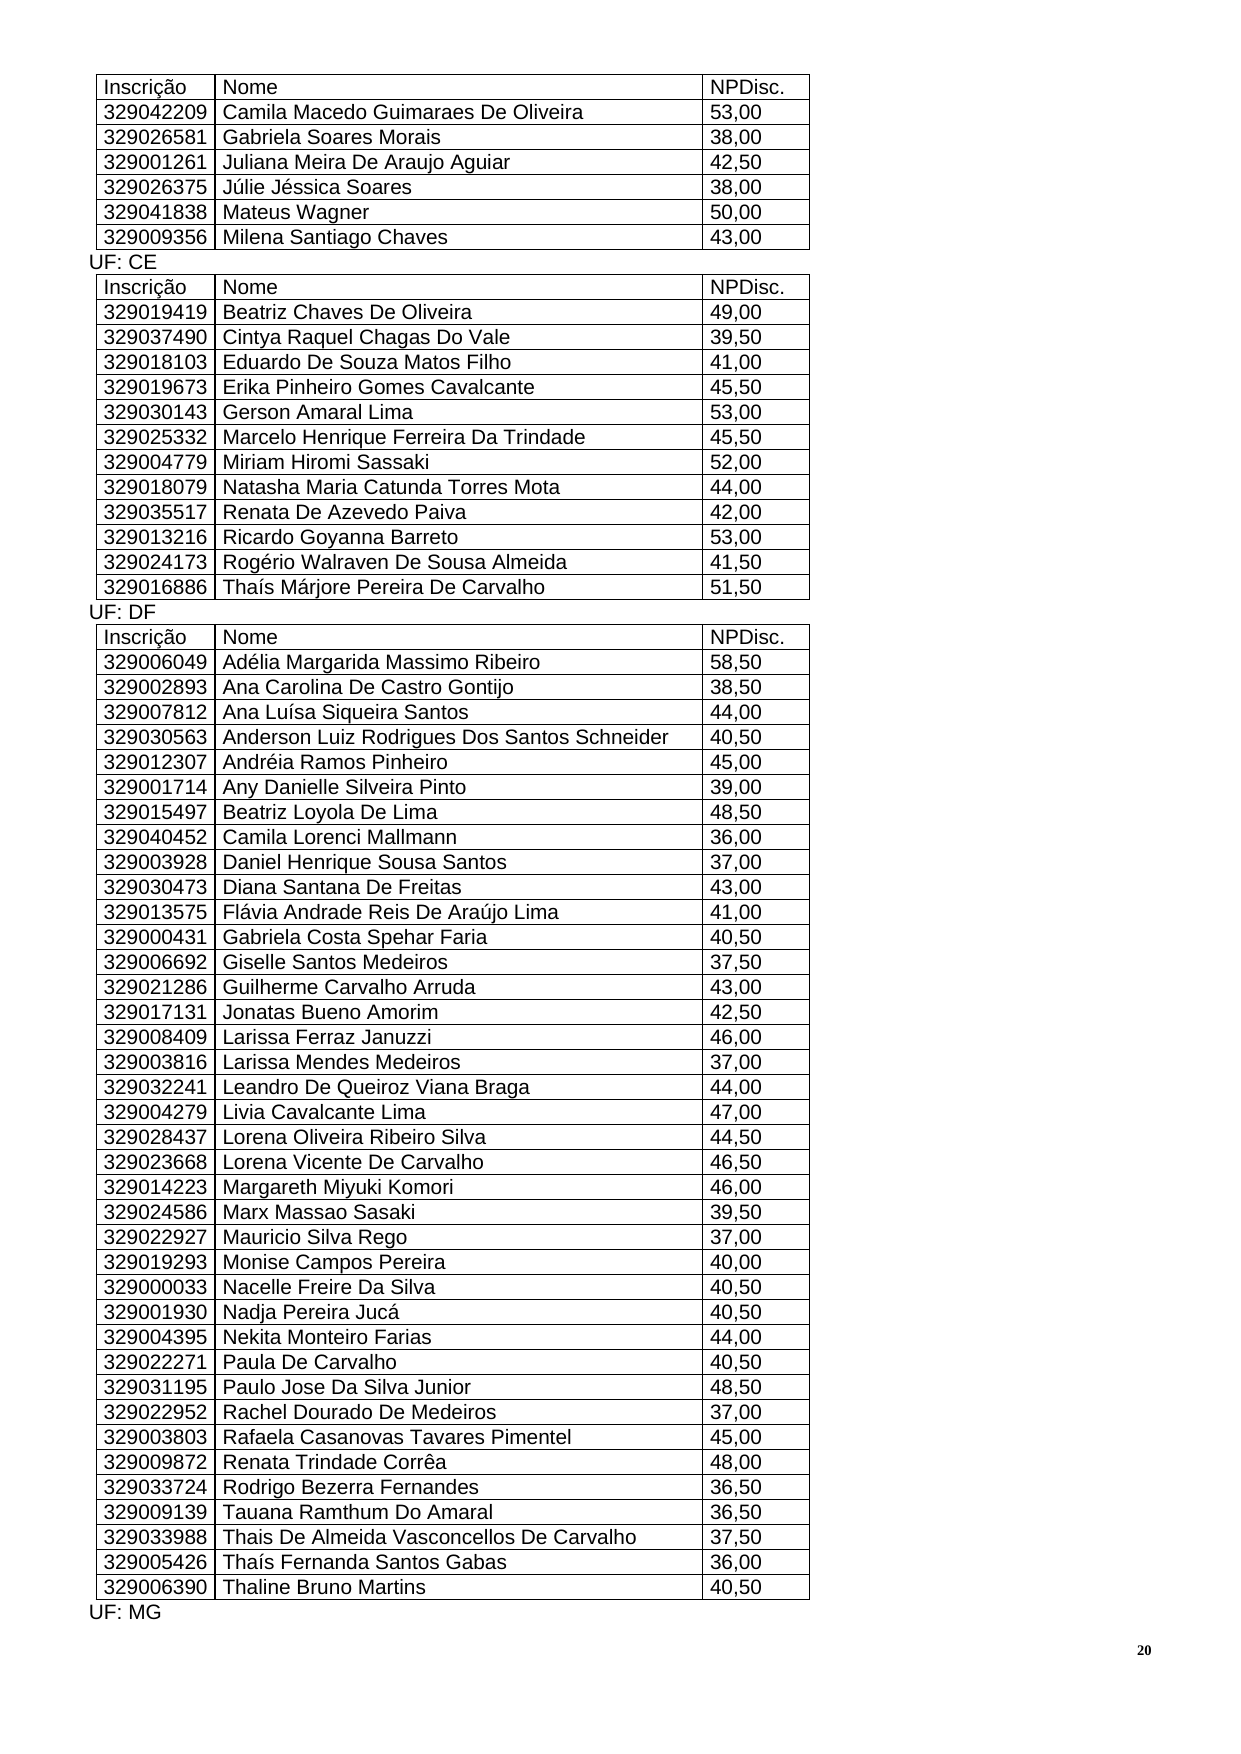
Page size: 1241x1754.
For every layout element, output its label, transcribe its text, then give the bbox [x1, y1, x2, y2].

table_cell 44,00 [703, 1075, 809, 1099]
table_cell Nacelle Freire Da Silva [216, 1275, 702, 1299]
table_cell Camila Lorenci Mallmann [216, 825, 702, 849]
table_cell Larissa Ferraz Januzzi [216, 1025, 702, 1049]
table_cell Mateus Wagner [216, 200, 702, 224]
table_cell Andréia Ramos Pinheiro [216, 750, 702, 774]
table_cell Rogério Walraven De Sousa Almeida [216, 550, 702, 574]
table_cell 47,00 [703, 1100, 809, 1124]
table_cell Ana Carolina De Castro Gontijo [216, 675, 702, 699]
table_cell Anderson Luiz Rodrigues Dos Santos Schneider [216, 725, 702, 749]
table_cell 329006049 [97, 650, 214, 674]
table_cell 329008409 [97, 1025, 214, 1049]
table_cell 329001261 [97, 150, 214, 174]
table_cell Thais De Almeida Vasconcellos De Carvalho [216, 1525, 702, 1549]
table_cell Nadja Pereira Jucá [216, 1300, 702, 1324]
table_cell 329019419 [97, 300, 214, 324]
table_cell 329001930 [97, 1300, 214, 1324]
table_cell 44,00 [703, 700, 809, 724]
table_header NPDisc. [703, 75, 809, 99]
table_cell Nekita Monteiro Farias [216, 1325, 702, 1349]
table_cell 36,00 [703, 825, 809, 849]
table_cell 329004779 [97, 450, 214, 474]
table_cell Mauricio Silva Rego [216, 1225, 702, 1249]
table_cell 329033724 [97, 1475, 214, 1499]
table_cell Adélia Margarida Massimo Ribeiro [216, 650, 702, 674]
table_cell 329003816 [97, 1050, 214, 1074]
table_cell 37,50 [703, 1525, 809, 1549]
table_cell 46,00 [703, 1175, 809, 1199]
table_cell Marcelo Henrique Ferreira Da Trindade [216, 425, 702, 449]
table_cell Giselle Santos Medeiros [216, 950, 702, 974]
table_cell Juliana Meira De Araujo Aguiar [216, 150, 702, 174]
table_cell 329000431 [97, 925, 214, 949]
table_cell Thaline Bruno Martins [216, 1575, 702, 1599]
table_cell Livia Cavalcante Lima [216, 1100, 702, 1124]
table_cell 41,00 [703, 350, 809, 374]
table_cell 53,00 [703, 100, 809, 124]
table_cell Renata De Azevedo Paiva [216, 500, 702, 524]
table_cell 329006390 [97, 1575, 214, 1599]
table_cell 329026581 [97, 125, 214, 149]
table_cell 329030473 [97, 875, 214, 899]
table_cell 37,00 [703, 1050, 809, 1074]
table_cell 329040452 [97, 825, 214, 849]
table_cell 53,00 [703, 400, 809, 424]
table_cell Gabriela Soares Morais [216, 125, 702, 149]
table_cell 329000033 [97, 1275, 214, 1299]
table_cell 329007812 [97, 700, 214, 724]
table_cell 48,50 [703, 800, 809, 824]
table_cell 52,00 [703, 450, 809, 474]
table_cell 39,50 [703, 1200, 809, 1224]
table_cell Diana Santana De Freitas [216, 875, 702, 899]
table_cell 46,00 [703, 1025, 809, 1049]
table_cell 329002893 [97, 675, 214, 699]
table_cell 329004395 [97, 1325, 214, 1349]
table_cell 44,50 [703, 1125, 809, 1149]
table_cell 36,50 [703, 1500, 809, 1524]
table_cell Thaís Fernanda Santos Gabas [216, 1550, 702, 1574]
table_cell Ricardo Goyanna Barreto [216, 525, 702, 549]
table_cell 329033988 [97, 1525, 214, 1549]
table_cell Guilherme Carvalho Arruda [216, 975, 702, 999]
table_cell Beatriz Chaves De Oliveira [216, 300, 702, 324]
table_cell 329024173 [97, 550, 214, 574]
table_cell Rachel Dourado De Medeiros [216, 1400, 702, 1424]
table_cell Gerson Amaral Lima [216, 400, 702, 424]
table_cell Tauana Ramthum Do Amaral [216, 1500, 702, 1524]
table_cell 36,50 [703, 1475, 809, 1499]
table_cell Daniel Henrique Sousa Santos [216, 850, 702, 874]
table_cell 329032241 [97, 1075, 214, 1099]
table_cell 37,00 [703, 1400, 809, 1424]
table_header Inscrição [97, 275, 214, 299]
table_cell 40,50 [703, 1300, 809, 1324]
table_cell Milena Santiago Chaves [216, 225, 702, 249]
table_cell Natasha Maria Catunda Torres Mota [216, 475, 702, 499]
table_cell 43,00 [703, 875, 809, 899]
table_cell Júlie Jéssica Soares [216, 175, 702, 199]
table_cell 45,00 [703, 750, 809, 774]
table_cell 329009872 [97, 1450, 214, 1474]
table_cell 42,00 [703, 500, 809, 524]
table_cell Rodrigo Bezerra Fernandes [216, 1475, 702, 1499]
table_cell Camila Macedo Guimaraes De Oliveira [216, 100, 702, 124]
text UF: DF [89, 600, 1152, 624]
table_cell 53,00 [703, 525, 809, 549]
table_cell 329023668 [97, 1150, 214, 1174]
table_cell 58,50 [703, 650, 809, 674]
table_cell 39,00 [703, 775, 809, 799]
table_cell 41,00 [703, 900, 809, 924]
table_cell Thaís Márjore Pereira De Carvalho [216, 575, 702, 599]
table_cell 37,00 [703, 850, 809, 874]
table_cell 329041838 [97, 200, 214, 224]
table_cell 329009356 [97, 225, 214, 249]
table_cell 329028437 [97, 1125, 214, 1149]
table_cell Renata Trindade Corrêa [216, 1450, 702, 1474]
table_cell Jonatas Bueno Amorim [216, 1000, 702, 1024]
table_header NPDisc. [703, 625, 809, 649]
table_cell Beatriz Loyola De Lima [216, 800, 702, 824]
table_header Nome [216, 625, 702, 649]
table_cell 40,50 [703, 1275, 809, 1299]
table_cell Ana Luísa Siqueira Santos [216, 700, 702, 724]
table_cell 45,50 [703, 425, 809, 449]
table_cell 329022952 [97, 1400, 214, 1424]
table_cell Eduardo De Souza Matos Filho [216, 350, 702, 374]
table_cell Rafaela Casanovas Tavares Pimentel [216, 1425, 702, 1449]
table_header Nome [216, 275, 702, 299]
table_cell 37,00 [703, 1225, 809, 1249]
table_cell Miriam Hiromi Sassaki [216, 450, 702, 474]
table_cell 51,50 [703, 575, 809, 599]
table_cell 329001714 [97, 775, 214, 799]
table_cell 329022927 [97, 1225, 214, 1249]
table_cell Larissa Mendes Medeiros [216, 1050, 702, 1074]
table_cell Any Danielle Silveira Pinto [216, 775, 702, 799]
table_cell 40,50 [703, 1350, 809, 1374]
table_cell 329018103 [97, 350, 214, 374]
table_cell 38,00 [703, 175, 809, 199]
table_cell 329013216 [97, 525, 214, 549]
table_cell Lorena Vicente De Carvalho [216, 1150, 702, 1174]
table_cell 329025332 [97, 425, 214, 449]
table_cell 40,50 [703, 925, 809, 949]
table_cell 329042209 [97, 100, 214, 124]
table_cell 329009139 [97, 1500, 214, 1524]
table_cell 39,50 [703, 325, 809, 349]
table_cell 329031195 [97, 1375, 214, 1399]
table_cell 44,00 [703, 1325, 809, 1349]
table_cell Flávia Andrade Reis De Araújo Lima [216, 900, 702, 924]
table_cell 48,00 [703, 1450, 809, 1474]
table_cell 329022271 [97, 1350, 214, 1374]
table_cell 329035517 [97, 500, 214, 524]
table_cell 41,50 [703, 550, 809, 574]
table_cell 46,50 [703, 1150, 809, 1174]
table_cell 329019673 [97, 375, 214, 399]
table_cell Marx Massao Sasaki [216, 1200, 702, 1224]
table_cell 329030143 [97, 400, 214, 424]
table_cell 42,50 [703, 150, 809, 174]
table_cell 45,50 [703, 375, 809, 399]
table_cell Paulo Jose Da Silva Junior [216, 1375, 702, 1399]
table_cell Erika Pinheiro Gomes Cavalcante [216, 375, 702, 399]
table_cell 329004279 [97, 1100, 214, 1124]
text UF: CE [89, 250, 1152, 274]
text UF: MG [89, 1600, 1152, 1624]
table_cell 48,50 [703, 1375, 809, 1399]
table_cell 329037490 [97, 325, 214, 349]
table_cell Gabriela Costa Spehar Faria [216, 925, 702, 949]
table_cell 43,00 [703, 975, 809, 999]
table_cell 40,50 [703, 1575, 809, 1599]
table_cell 329021286 [97, 975, 214, 999]
table_header Nome [216, 75, 702, 99]
table_cell Monise Campos Pereira [216, 1250, 702, 1274]
table_cell 329012307 [97, 750, 214, 774]
table_cell 329024586 [97, 1200, 214, 1224]
table_header Inscrição [97, 75, 214, 99]
table_cell 38,50 [703, 675, 809, 699]
table_cell 329026375 [97, 175, 214, 199]
table_cell 44,00 [703, 475, 809, 499]
table_cell 329018079 [97, 475, 214, 499]
table_cell 329017131 [97, 1000, 214, 1024]
table_cell 50,00 [703, 200, 809, 224]
table_cell 49,00 [703, 300, 809, 324]
table_cell 329013575 [97, 900, 214, 924]
table_header NPDisc. [703, 275, 809, 299]
table_cell Cintya Raquel Chagas Do Vale [216, 325, 702, 349]
table_cell 329019293 [97, 1250, 214, 1274]
table_cell 329003928 [97, 850, 214, 874]
table_cell 329016886 [97, 575, 214, 599]
table_header Inscrição [97, 625, 214, 649]
table_cell 43,00 [703, 225, 809, 249]
table_cell 42,50 [703, 1000, 809, 1024]
table_cell 45,00 [703, 1425, 809, 1449]
table_cell Margareth Miyuki Komori [216, 1175, 702, 1199]
table_cell Paula De Carvalho [216, 1350, 702, 1374]
table_cell 38,00 [703, 125, 809, 149]
table_cell 329014223 [97, 1175, 214, 1199]
table_cell 40,00 [703, 1250, 809, 1274]
table_cell 329003803 [97, 1425, 214, 1449]
table_cell 36,00 [703, 1550, 809, 1574]
table_cell Lorena Oliveira Ribeiro Silva [216, 1125, 702, 1149]
table_cell 329015497 [97, 800, 214, 824]
table_cell 37,50 [703, 950, 809, 974]
table_cell 40,50 [703, 725, 809, 749]
table_cell 329030563 [97, 725, 214, 749]
table_cell 329005426 [97, 1550, 214, 1574]
table_cell Leandro De Queiroz Viana Braga [216, 1075, 702, 1099]
table_cell 329006692 [97, 950, 214, 974]
